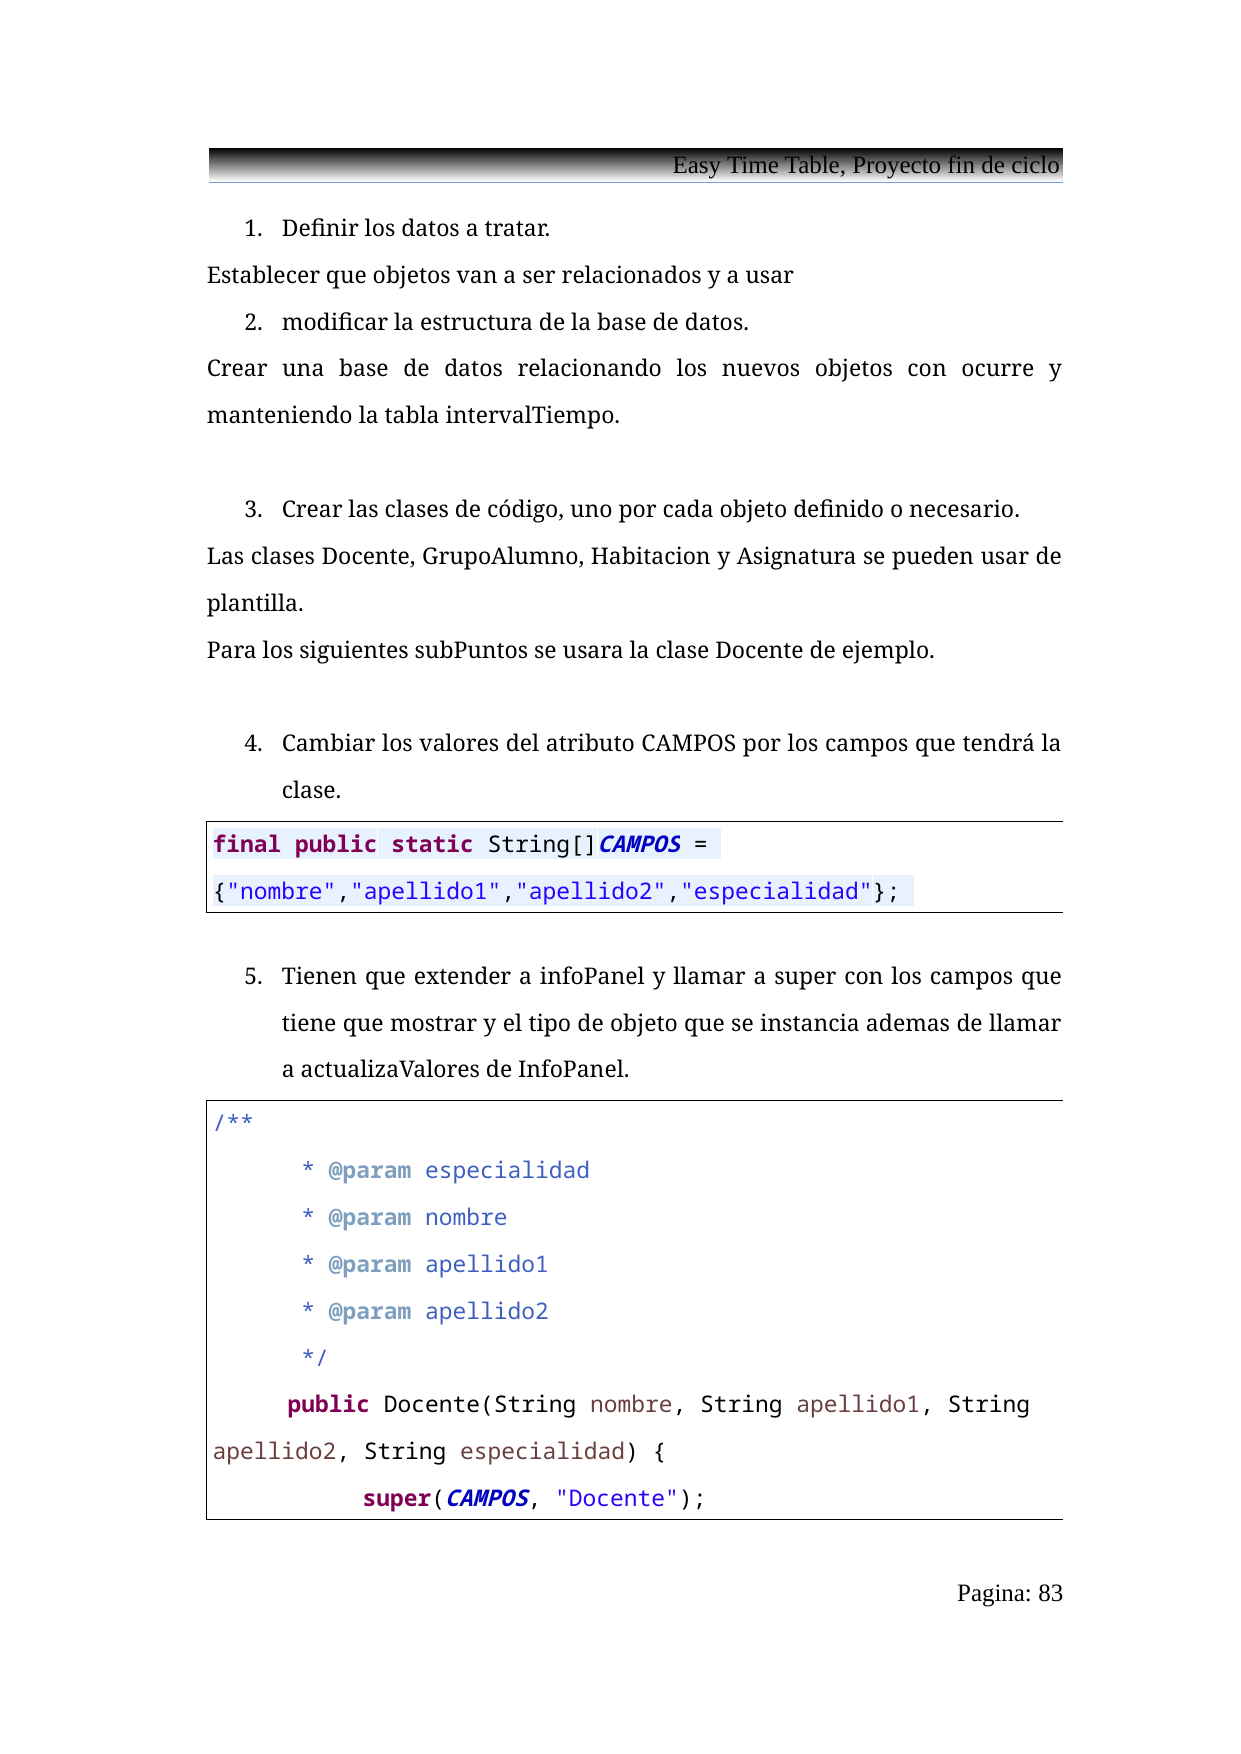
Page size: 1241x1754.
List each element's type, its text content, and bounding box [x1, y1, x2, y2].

list modificar la estructura de la base de datos. [244, 306, 1063, 337]
list Crear las clases de código, uno por cada objeto definido o necesario. [244, 493, 1063, 524]
table_header final public static String[]CAMPOS = {"nombre","apellido1","apellido2","especialidad"}; [207, 822, 1063, 912]
list Definir los datos a tratar. [244, 212, 1063, 243]
list Cambiar los valores del atributo CAMPOS por los campos que tendrá la clase. [244, 727, 1063, 806]
text Crear una base de datos relacionando los nuevos objetos con ocurre y manteniendo la tabla intervalTiempo. [207, 352, 1063, 431]
text Las clases Docente, GrupoAlumno, Habitacion y Asignatura se pueden usar de plantilla. [207, 540, 1063, 618]
text Establecer que objetos van a ser relacionados y a usar [207, 259, 1063, 290]
list Tienen que extender a infoPanel y llamar a super con los campos que tiene que mostrar y el tipo de objeto que se instancia ademas de llamar a actualizaValores de InfoPanel. [244, 960, 1063, 1085]
text Para los siguientes subPuntos se usara la clase Docente de ejemplo. [207, 634, 1063, 665]
table_header /** * @param especialidad * @param nombre * @param apellido1 * @param apellido2 */ public Docente(String nombre, String apellido1, String apellido2, String especialidad) { super(CAMPOS, "Docente"); [207, 1101, 1063, 1519]
